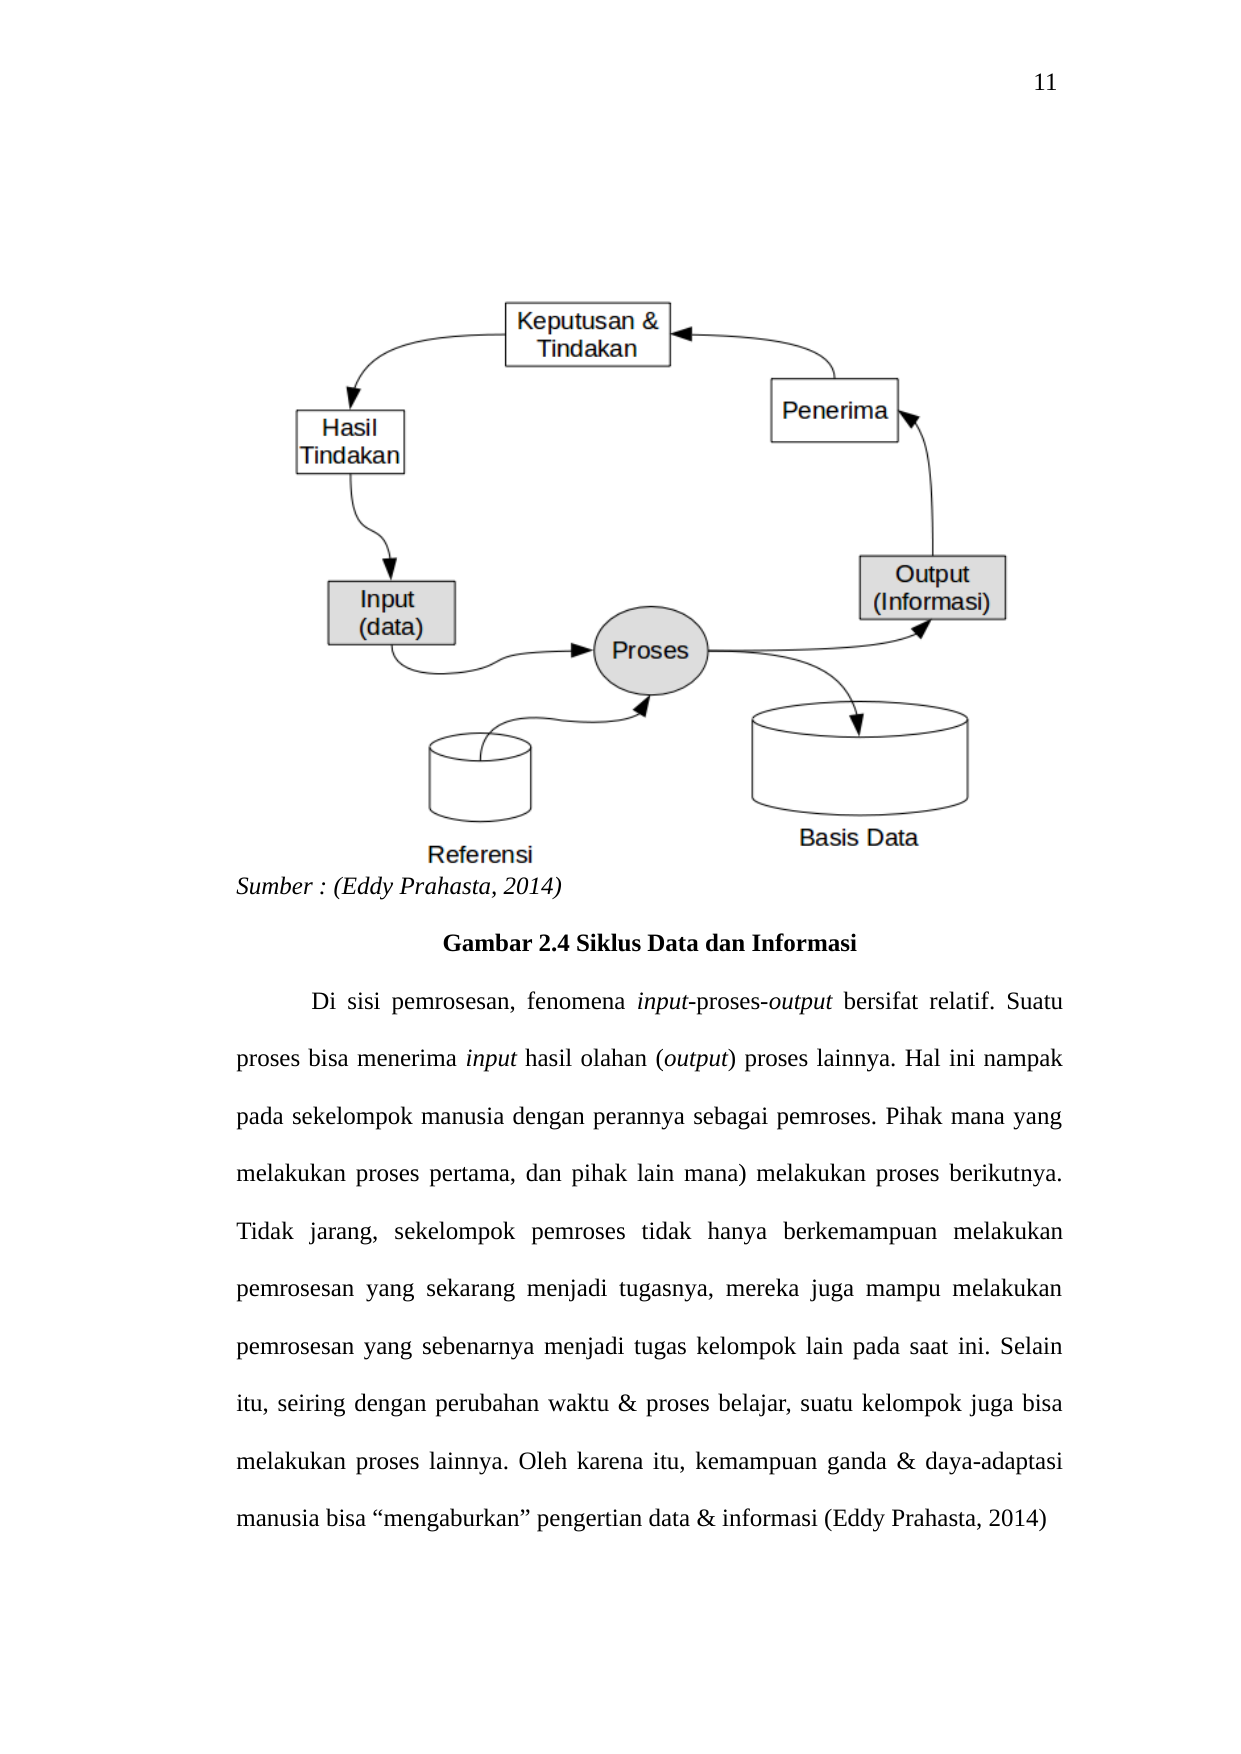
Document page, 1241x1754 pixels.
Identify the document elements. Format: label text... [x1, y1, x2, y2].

text Di sisi pemrosesan, fenomena input-proses-output bersifat relatif. Suatu proses bisa menerima input hasil olahan (output) proses lainnya. Hal ini nampak pada sekelompok manusia dengan perannya sebagai pemroses. Pihak mana yang melakukan proses pertama, dan pihak lain mana) melakukan proses berikutnya. Tidak jarang, sekelompok pemroses tidak hanya berkemampuan melakukan pemrosesan yang sekarang menjadi tugasnya, mereka juga mampu melakukan pemrosesan yang sebenarnya menjadi tugas kelompok lain pada saat ini. Selain itu, seiring dengan perubahan waktu & proses belajar, suatu kelompok juga bisa melakukan proses lainnya. Oleh karena itu, kemampuan ganda & daya-adaptasi manusia bisa “mengaburkan” pengertian data & informasi (Eddy Prahasta, 2014) [236, 986, 1063, 1532]
text Gambar 2.4 Siklus Data dan Informasi [236, 928, 1063, 957]
text Sumber : (Eddy Prahasta, 2014) [236, 871, 1063, 899]
picture [281, 295, 1018, 871]
